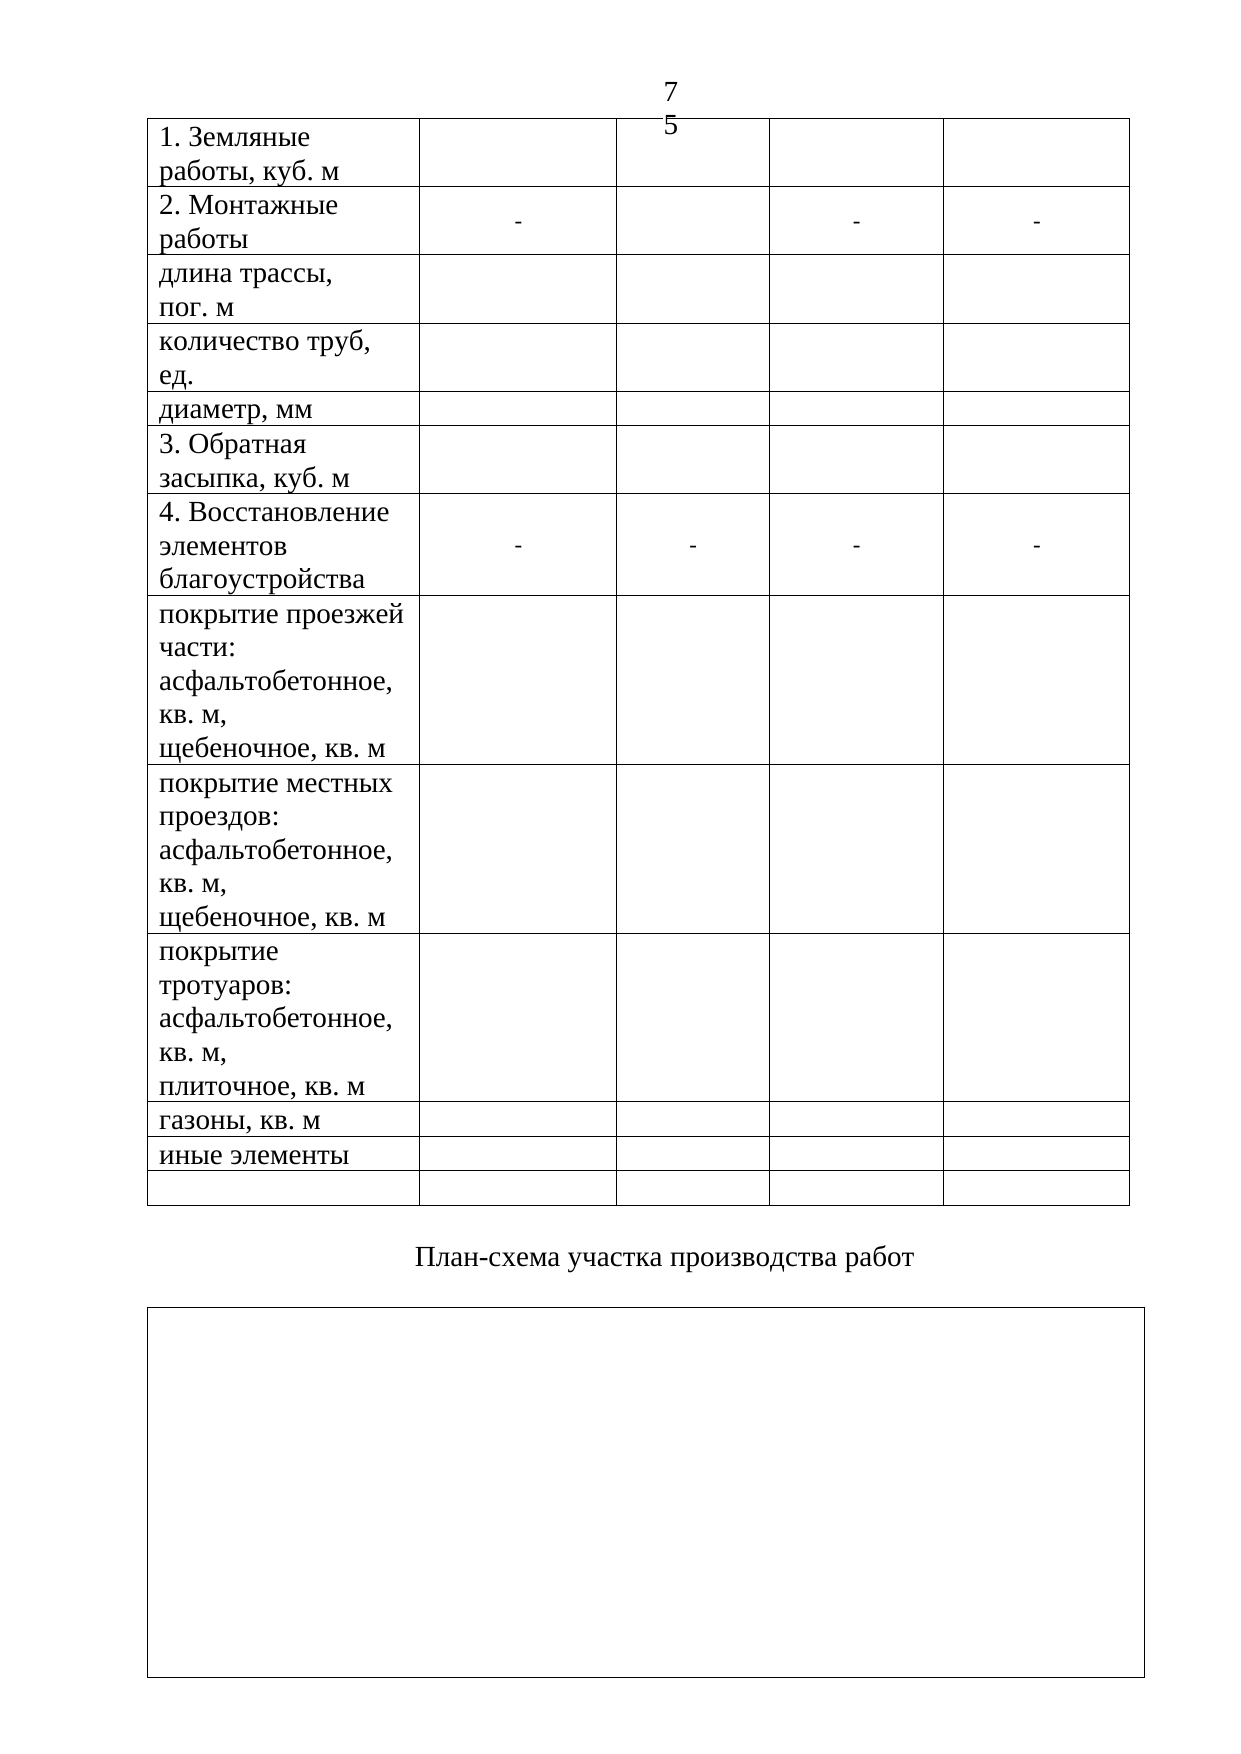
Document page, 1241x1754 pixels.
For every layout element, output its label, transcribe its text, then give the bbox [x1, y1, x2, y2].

table_cell [617, 934, 769, 1101]
table_cell [770, 1102, 943, 1136]
table_cell - [420, 187, 616, 254]
table_cell [944, 765, 1129, 932]
table_cell [420, 119, 616, 186]
table_cell покрытие тротуаров: асфальтобетонное, кв. м, плиточное, кв. м [148, 934, 419, 1101]
table_cell [770, 392, 943, 425]
table_cell [617, 596, 769, 764]
table_cell [666, 124, 674, 133]
table_cell [770, 934, 943, 1101]
table_cell [617, 1102, 769, 1136]
table_cell [770, 324, 943, 391]
table_cell покрытие местных проездов: асфальтобетонное, кв. м, щебеночное, кв. м [148, 765, 419, 932]
table_cell [770, 765, 943, 932]
table_cell [770, 596, 943, 764]
table_cell [770, 1137, 943, 1170]
table_cell [944, 1102, 1129, 1136]
table_cell [148, 1171, 419, 1205]
table_cell [420, 324, 616, 391]
table_cell [420, 934, 616, 1101]
table_cell [944, 934, 1129, 1101]
table_cell [944, 392, 1129, 425]
table_cell - [770, 494, 943, 595]
table_cell длина трассы, пог. м [148, 255, 419, 322]
table_cell [617, 1171, 769, 1205]
table_cell [420, 392, 616, 425]
table_cell [944, 596, 1129, 764]
table_cell диаметр, мм [148, 392, 419, 425]
table_cell 4. Восстановление элементов благоустройства [148, 494, 419, 595]
table_cell [770, 1171, 943, 1205]
table_header [148, 1308, 1144, 1677]
table_cell [617, 255, 769, 322]
table_cell [420, 1102, 616, 1136]
table_cell [420, 255, 616, 322]
table_cell 3. Обратная засыпка, куб. м [148, 426, 419, 493]
table_cell 2. Монтажные работы [148, 187, 419, 254]
table_cell [944, 1171, 1129, 1205]
table_cell покрытие проезжей части: асфальтобетонное, кв. м, щебеночное, кв. м [148, 596, 419, 764]
table_cell - [770, 187, 943, 254]
table_cell [420, 596, 616, 764]
table_cell [420, 426, 616, 493]
table_cell - [420, 494, 616, 595]
table_cell [617, 119, 769, 186]
table_cell [617, 1137, 769, 1170]
table_cell [944, 426, 1129, 493]
table_cell [770, 426, 943, 493]
table_cell [944, 119, 1129, 186]
table_cell [617, 324, 769, 391]
table_cell [420, 1137, 616, 1170]
table_cell [944, 255, 1129, 322]
table_cell 1. Земляные работы, куб. м [148, 119, 419, 186]
table_cell количество труб, ед. [148, 324, 419, 391]
table_cell [944, 1137, 1129, 1170]
table_cell [617, 765, 769, 932]
table_cell иные элементы [148, 1137, 419, 1170]
table_cell газоны, кв. м [148, 1102, 419, 1136]
table_cell [944, 324, 1129, 391]
table_cell [420, 1171, 616, 1205]
table_cell [770, 119, 943, 186]
table_cell [617, 187, 769, 254]
table_cell [770, 255, 943, 322]
text План-схема участка производства работ [148, 1239, 1181, 1273]
table_cell [617, 392, 769, 425]
table_cell - [944, 187, 1129, 254]
table_cell - [617, 494, 769, 595]
table_cell - [944, 494, 1129, 595]
table_cell [420, 765, 616, 932]
table_cell [617, 426, 769, 493]
